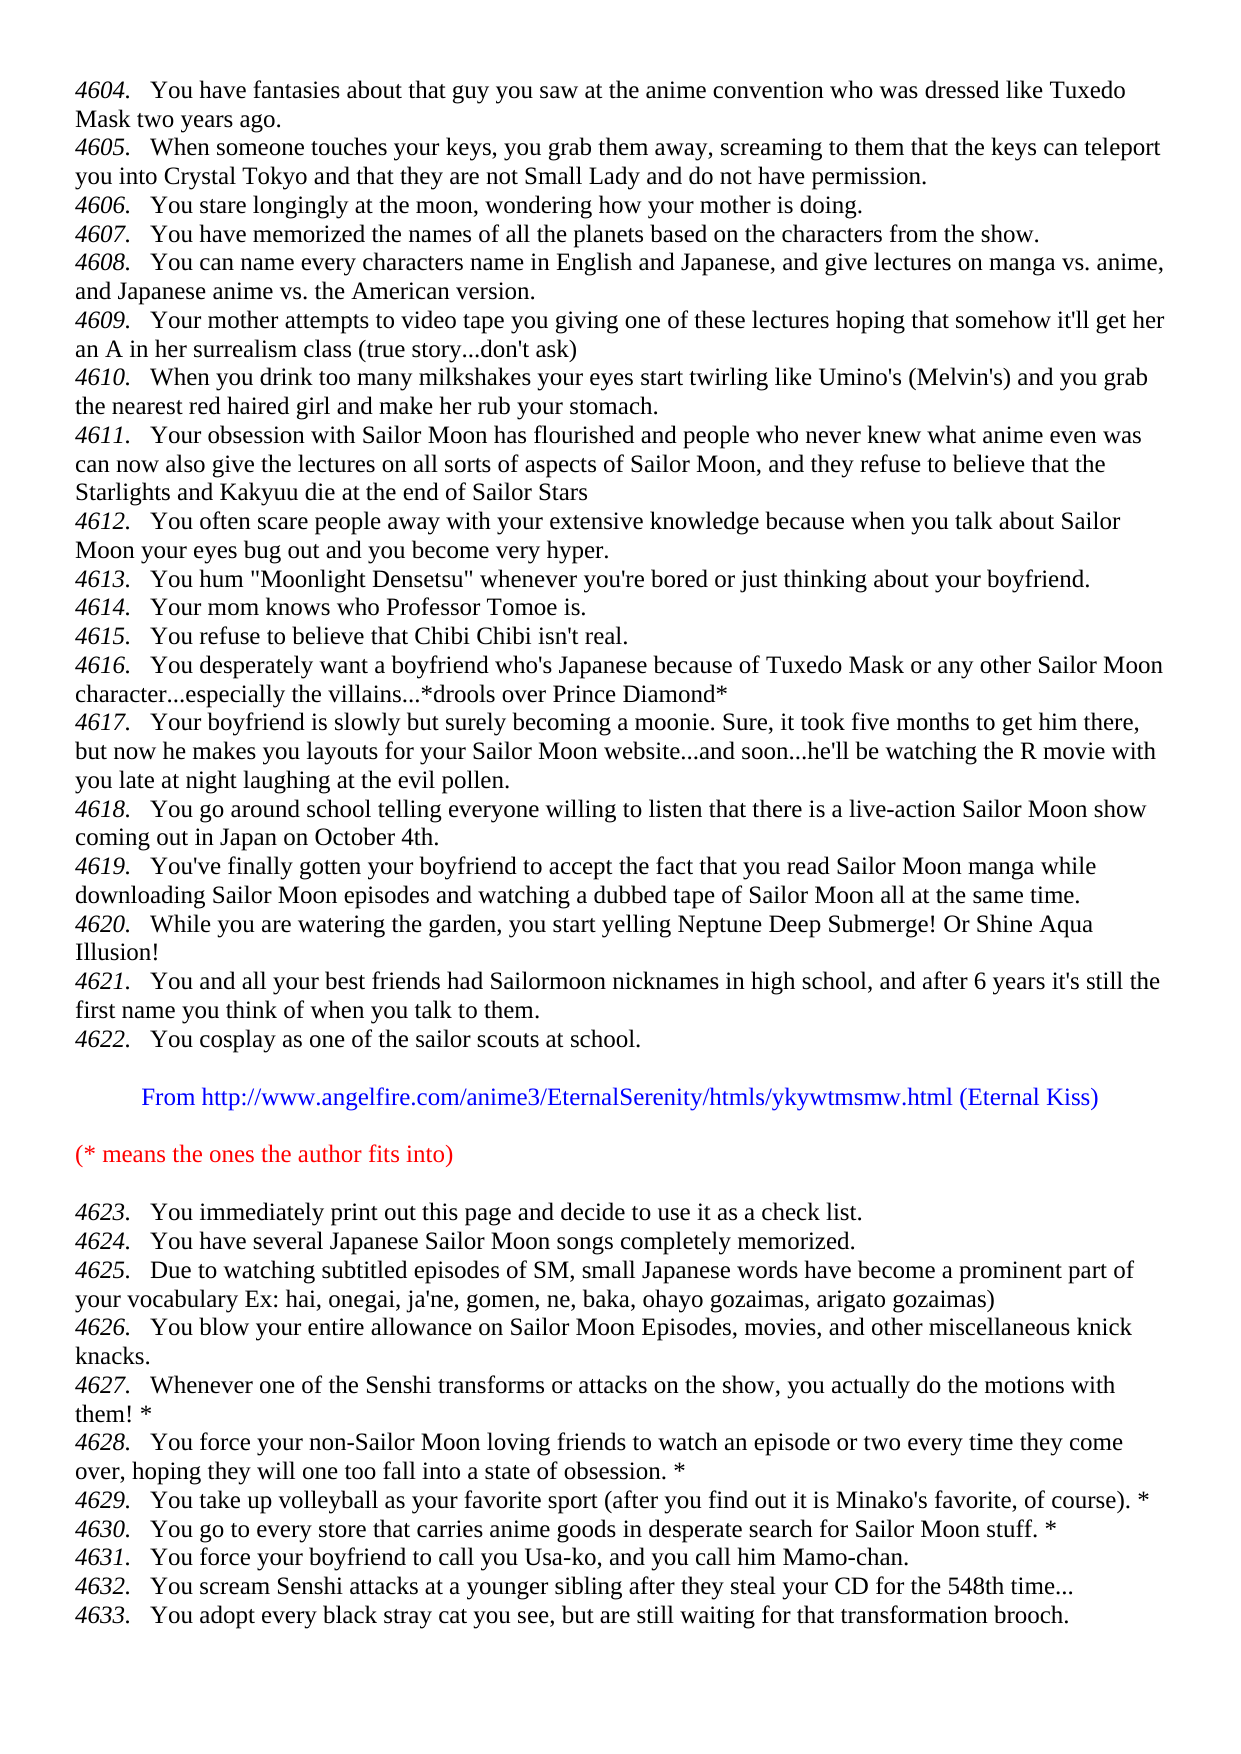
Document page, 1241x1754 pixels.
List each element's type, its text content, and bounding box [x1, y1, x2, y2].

list You and all your best friends had Sailormoon nicknames in high school, and after 6 years it's still the first name you think of when you talk to them. [75, 966, 1165, 1024]
list When you drink too many milkshakes your eyes start twirling like Umino's (Melvin's) and you grab the nearest red haired girl and make her rub your stomach. [75, 362, 1165, 420]
list You refuse to believe that Chibi Chibi isn't real. [75, 621, 1165, 650]
text (* means the ones the author fits into) [75, 1139, 1165, 1168]
list Your obsession with Sailor Moon has flourished and people who never knew what anime even was can now also give the lectures on all sorts of aspects of Sailor Moon, and they refuse to believe that the Starlights and Kakyuu die at the end of Sailor Stars [75, 420, 1165, 506]
list You force your non-Sailor Moon loving friends to watch an episode or two every time they come over, hoping they will one too fall into a state of obsession. * [75, 1427, 1165, 1485]
list You stare longingly at the moon, wondering how your mother is doing. [75, 190, 1165, 219]
list While you are watering the garden, you start yelling Neptune Deep Submerge! Or Shine Aqua Illusion! [75, 909, 1165, 966]
list Your mom knows who Professor Tomoe is. [75, 592, 1165, 621]
list You desperately want a boyfriend who's Japanese because of Tuxedo Mask or any other Sailor Moon character...especially the villains...*drools over Prince Diamond* [75, 650, 1165, 707]
list You take up volleyball as your favorite sport (after you find out it is Minako's favorite, of course). * [75, 1485, 1165, 1514]
list You cosplay as one of the sailor scouts at school. [75, 1024, 1165, 1052]
list You go to every store that carries anime goods in desperate search for Sailor Moon stuff. * [75, 1514, 1165, 1542]
list You have several Japanese Sailor Moon songs completely memorized. [75, 1226, 1165, 1255]
list You hum "Moonlight Densetsu" whenever you're bored or just thinking about your boyfriend. [75, 564, 1165, 592]
list You adopt every black stray cat you see, but are still waiting for that transformation brooch. [75, 1600, 1165, 1629]
list You have memorized the names of all the planets based on the characters from the show. [75, 219, 1165, 247]
list You have fantasies about that guy you saw at the anime convention who was dressed like Tuxedo Mask two years ago. [75, 75, 1165, 132]
list You've finally gotten your boyfriend to accept the fact that you read Sailor Moon manga while downloading Sailor Moon episodes and watching a dubbed tape of Sailor Moon all at the same time. [75, 851, 1165, 909]
list You force your boyfriend to call you Usa-ko, and you call him Mamo-chan. [75, 1542, 1165, 1571]
list Your boyfriend is slowly but surely becoming a moonie. Sure, it took five months to get him there, but now he makes you layouts for your Sailor Moon website...and soon...he'll be watching the R movie with you late at night laughing at the evil pollen. [75, 707, 1165, 794]
list Whenever one of the Senshi transforms or attacks on the show, you actually do the motions with them! * [75, 1370, 1165, 1427]
list You scream Senshi attacks at a younger sibling after they steal your CD for the 548th time... [75, 1571, 1165, 1600]
text From http://www.angelfire.com/anime3/EternalSerenity/htmls/ykywtmsmw.html (Eternal Kiss) [75, 1082, 1165, 1110]
list Your mother attempts to video tape you giving one of these lectures hoping that somehow it'll get her an A in her surrealism class (true story...don't ask) [75, 305, 1165, 362]
list You blow your entire allowance on Sailor Moon Episodes, movies, and other miscellaneous knick knacks. [75, 1312, 1165, 1370]
list When someone touches your keys, you grab them away, screaming to them that the keys can teleport you into Crystal Tokyo and that they are not Small Lady and do not have permission. [75, 132, 1165, 190]
list You can name every characters name in English and Japanese, and give lectures on manga vs. anime, and Japanese anime vs. the American version. [75, 247, 1165, 305]
list Due to watching subtitled episodes of SM, small Japanese words have become a prominent part of your vocabulary Ex: hai, onegai, ja'ne, gomen, ne, baka, ohayo gozaimas, arigato gozaimas) [75, 1255, 1165, 1312]
list You often scare people away with your extensive knowledge because when you talk about Sailor Moon your eyes bug out and you become very hyper. [75, 506, 1165, 564]
list You go around school telling everyone willing to listen that there is a live-action Sailor Moon show coming out in Japan on October 4th. [75, 794, 1165, 851]
list You immediately print out this page and decide to use it as a check list. [75, 1197, 1165, 1226]
